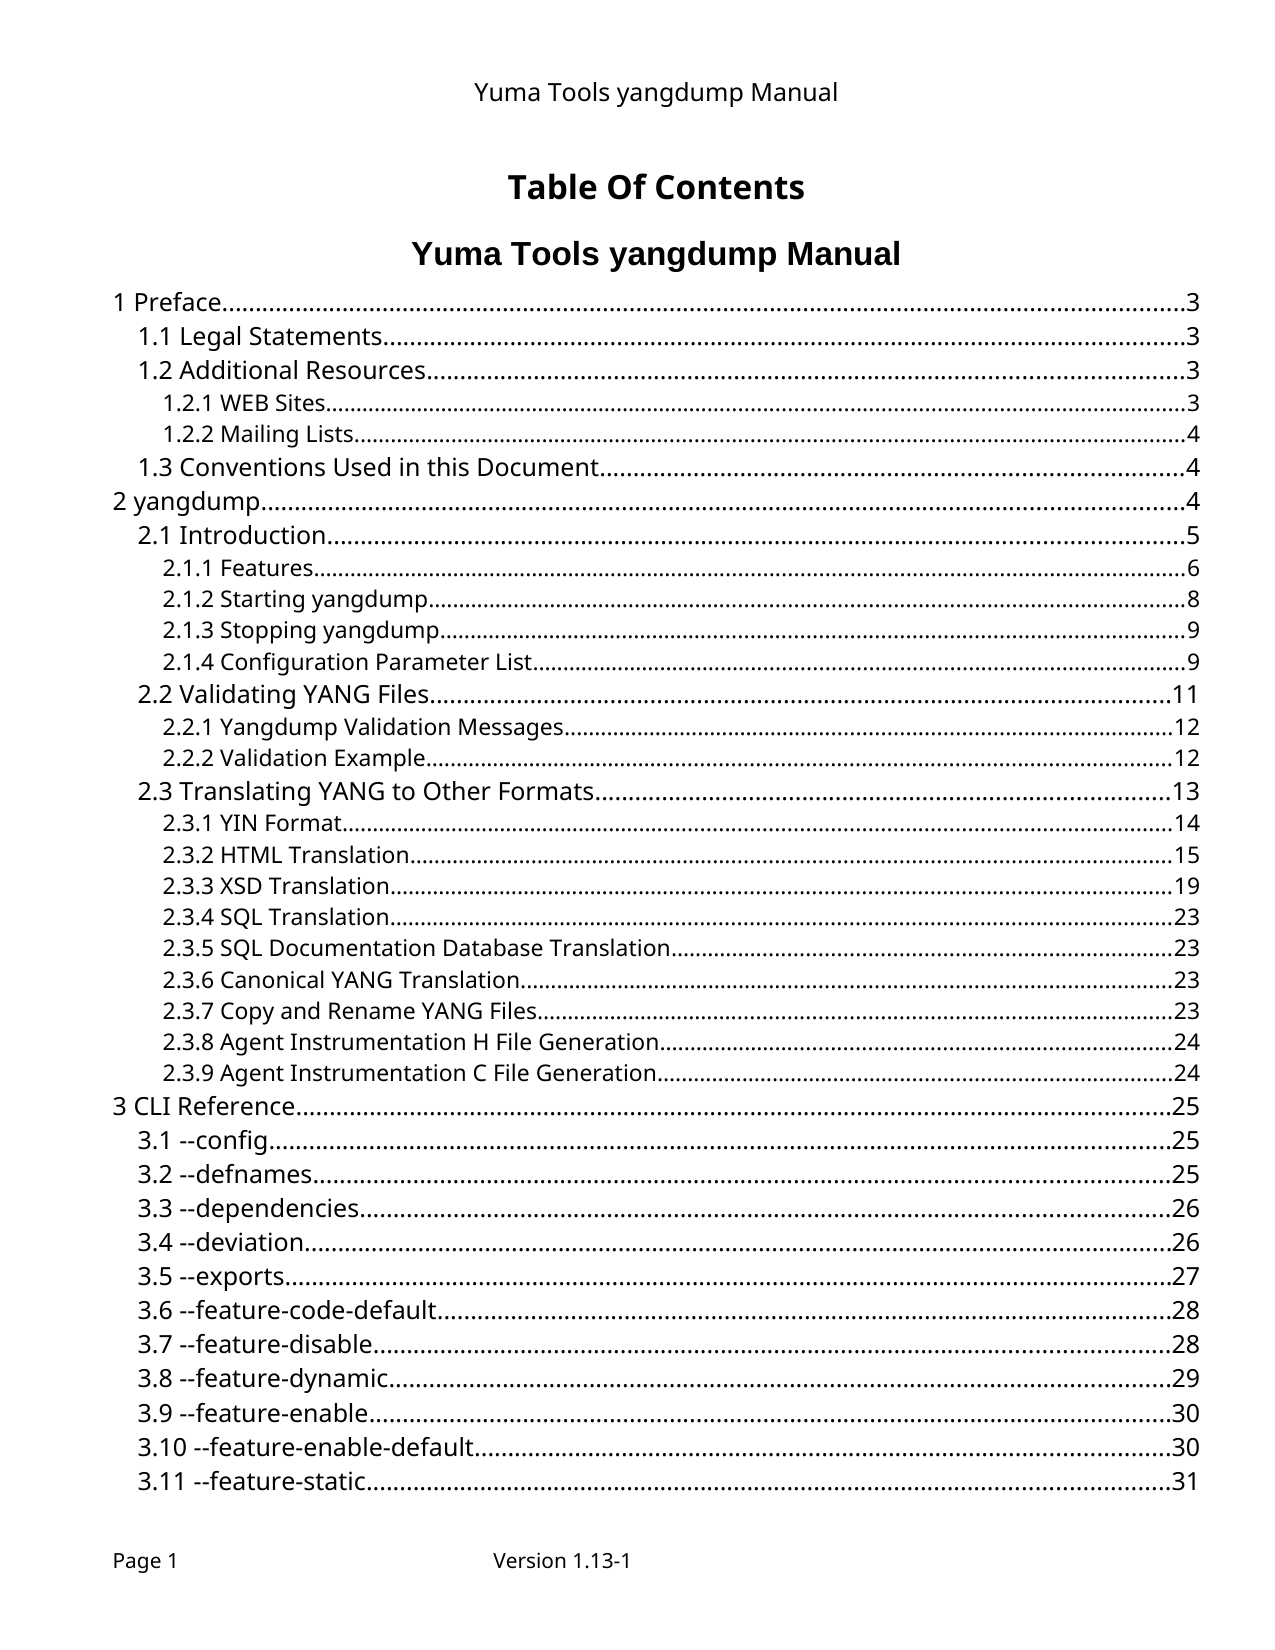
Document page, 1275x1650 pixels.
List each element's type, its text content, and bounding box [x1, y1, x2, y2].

text 2.3.4 SQL Translation 23 [162, 901, 1200, 932]
text 2.1.4 Configuration Parameter List 9 [162, 646, 1200, 677]
text 1 Preface 3 [112, 285, 1200, 319]
text 2.3.6 Canonical YANG Translation 23 [162, 964, 1200, 995]
text 2.3.9 Agent Instrumentation C File Generation 24 [162, 1057, 1200, 1089]
text 2.3 Translating YANG to Other Formats 13 [137, 773, 1200, 807]
text 3.11 --feature-static 31 [137, 1463, 1200, 1497]
text 1.1 Legal Statements 3 [137, 319, 1200, 353]
text 2.3.8 Agent Instrumentation H File Generation 24 [162, 1026, 1200, 1057]
text 3.10 --feature-enable-default 30 [137, 1429, 1200, 1463]
text 3.4 --deviation 26 [137, 1225, 1200, 1259]
text 2.1.1 Features 6 [162, 552, 1200, 583]
text 2.2.1 Yangdump Validation Messages 12 [162, 711, 1200, 742]
text 2.3.7 Copy and Rename YANG Files 23 [162, 995, 1200, 1026]
text 2.3.2 HTML Translation 15 [162, 839, 1200, 870]
text 2.2.2 Validation Example 12 [162, 742, 1200, 773]
text 2.1.3 Stopping yangdump 9 [162, 614, 1200, 646]
text 2.3.3 XSD Translation 19 [162, 870, 1200, 901]
text 3.6 --feature-code-default 28 [137, 1293, 1200, 1327]
text 1.2.1 WEB Sites 3 [162, 387, 1200, 418]
text 2.1.2 Starting yangdump 8 [162, 583, 1200, 614]
text 2.3.5 SQL Documentation Database Translation 23 [162, 932, 1200, 964]
text 2.3.1 YIN Format 14 [162, 807, 1200, 839]
subtitle Yuma Tools yangdump Manual [112, 234, 1200, 272]
text 3.2 --defnames 25 [137, 1157, 1200, 1191]
text 3.9 --feature-enable 30 [137, 1395, 1200, 1429]
text 1.3 Conventions Used in this Document 4 [137, 449, 1200, 484]
text 3.7 --feature-disable 28 [137, 1327, 1200, 1361]
text 3.3 --dependencies 26 [137, 1191, 1200, 1225]
text 3.8 --feature-dynamic 29 [137, 1361, 1200, 1395]
text 3.1 --config 25 [137, 1123, 1200, 1157]
text 1.2.2 Mailing Lists 4 [162, 418, 1200, 449]
text 3.5 --exports 27 [137, 1259, 1200, 1293]
text 1.2 Additional Resources 3 [137, 353, 1200, 387]
text 2.1 Introduction 5 [137, 518, 1200, 552]
title Table Of Contents [112, 163, 1200, 209]
text 3 CLI Reference 25 [112, 1089, 1200, 1123]
text 2 yangdump 4 [112, 484, 1200, 518]
text 2.2 Validating YANG Files 11 [137, 677, 1200, 711]
